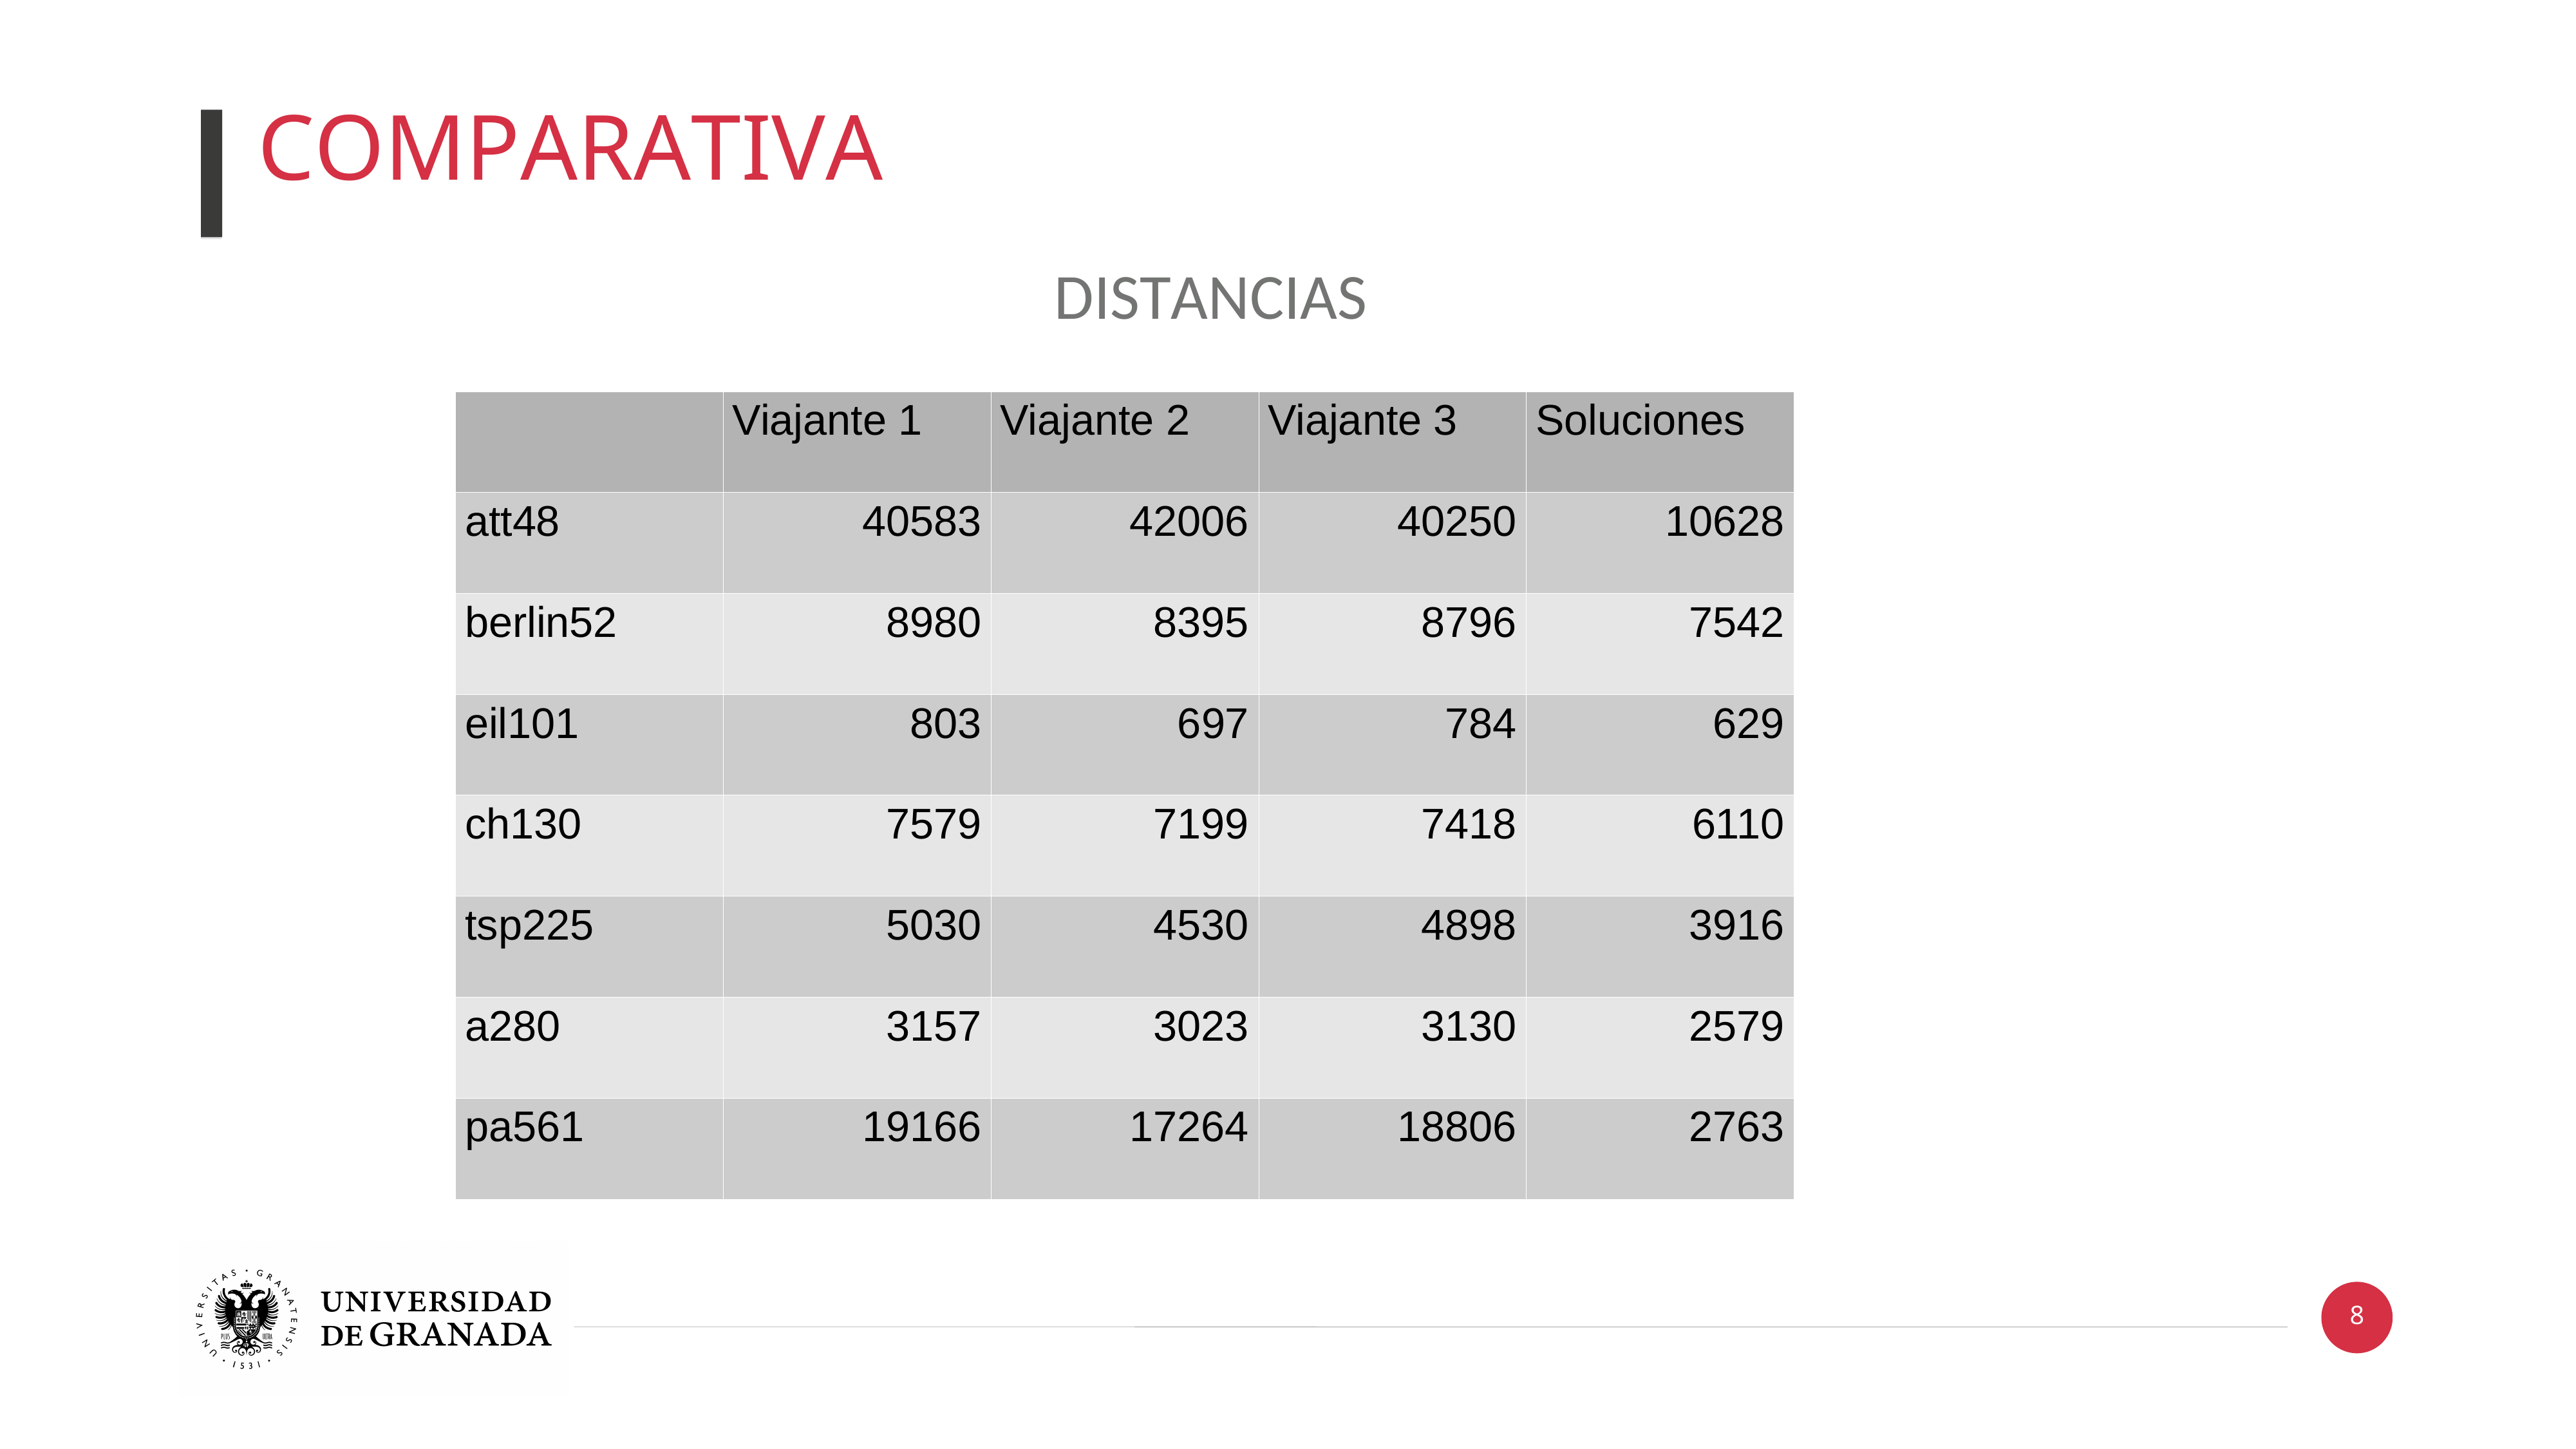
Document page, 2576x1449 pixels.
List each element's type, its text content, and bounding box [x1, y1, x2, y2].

table_cell 18806 [1259, 1099, 1526, 1199]
table_header [456, 392, 723, 492]
table_cell 8796 [1259, 594, 1526, 694]
text_box DISTANCIAS [1045, 250, 1449, 337]
table_cell 7579 [724, 795, 991, 896]
table_cell 2579 [1527, 998, 1794, 1098]
table_cell 2763 [1527, 1099, 1794, 1199]
table_cell 3916 [1527, 896, 1794, 997]
table_cell pa561 [456, 1099, 723, 1199]
table_cell 6110 [1527, 795, 1794, 896]
table_cell 3157 [724, 998, 991, 1098]
table_cell berlin52 [456, 594, 723, 694]
table_cell 17264 [992, 1099, 1259, 1199]
table_cell 10628 [1527, 493, 1794, 593]
table_cell a280 [456, 998, 723, 1098]
table_cell 4530 [992, 896, 1259, 997]
table_cell 629 [1527, 695, 1794, 795]
table_cell 40250 [1259, 493, 1526, 593]
text_box [201, 109, 223, 238]
table_cell 42006 [992, 493, 1259, 593]
table_cell 40583 [724, 493, 991, 593]
table_cell 19166 [724, 1099, 991, 1199]
table_cell 803 [724, 695, 991, 795]
table_cell 8395 [992, 594, 1259, 694]
table_cell 5030 [724, 896, 991, 997]
table_cell 697 [992, 695, 1259, 795]
table_cell 8980 [724, 594, 991, 694]
table_cell att48 [456, 493, 723, 593]
picture [178, 1241, 569, 1397]
text_box COMPARATIVA [248, 85, 2402, 204]
table_cell 3023 [992, 998, 1259, 1098]
table_header Viajante 3 [1259, 392, 1526, 492]
table_cell 4898 [1259, 896, 1526, 997]
table_cell 3130 [1259, 998, 1526, 1098]
table_header Viajante 1 [724, 392, 991, 492]
table_cell tsp225 [456, 896, 723, 997]
table_cell 7199 [992, 795, 1259, 896]
table_cell eil101 [456, 695, 723, 795]
table_cell 784 [1259, 695, 1526, 795]
table_cell ch130 [456, 795, 723, 896]
table_header Soluciones [1527, 392, 1794, 492]
text_box [2308, 1278, 2407, 1356]
table_header Viajante 2 [992, 392, 1259, 492]
table_cell 7542 [1527, 594, 1794, 694]
table_cell 7418 [1259, 795, 1526, 896]
